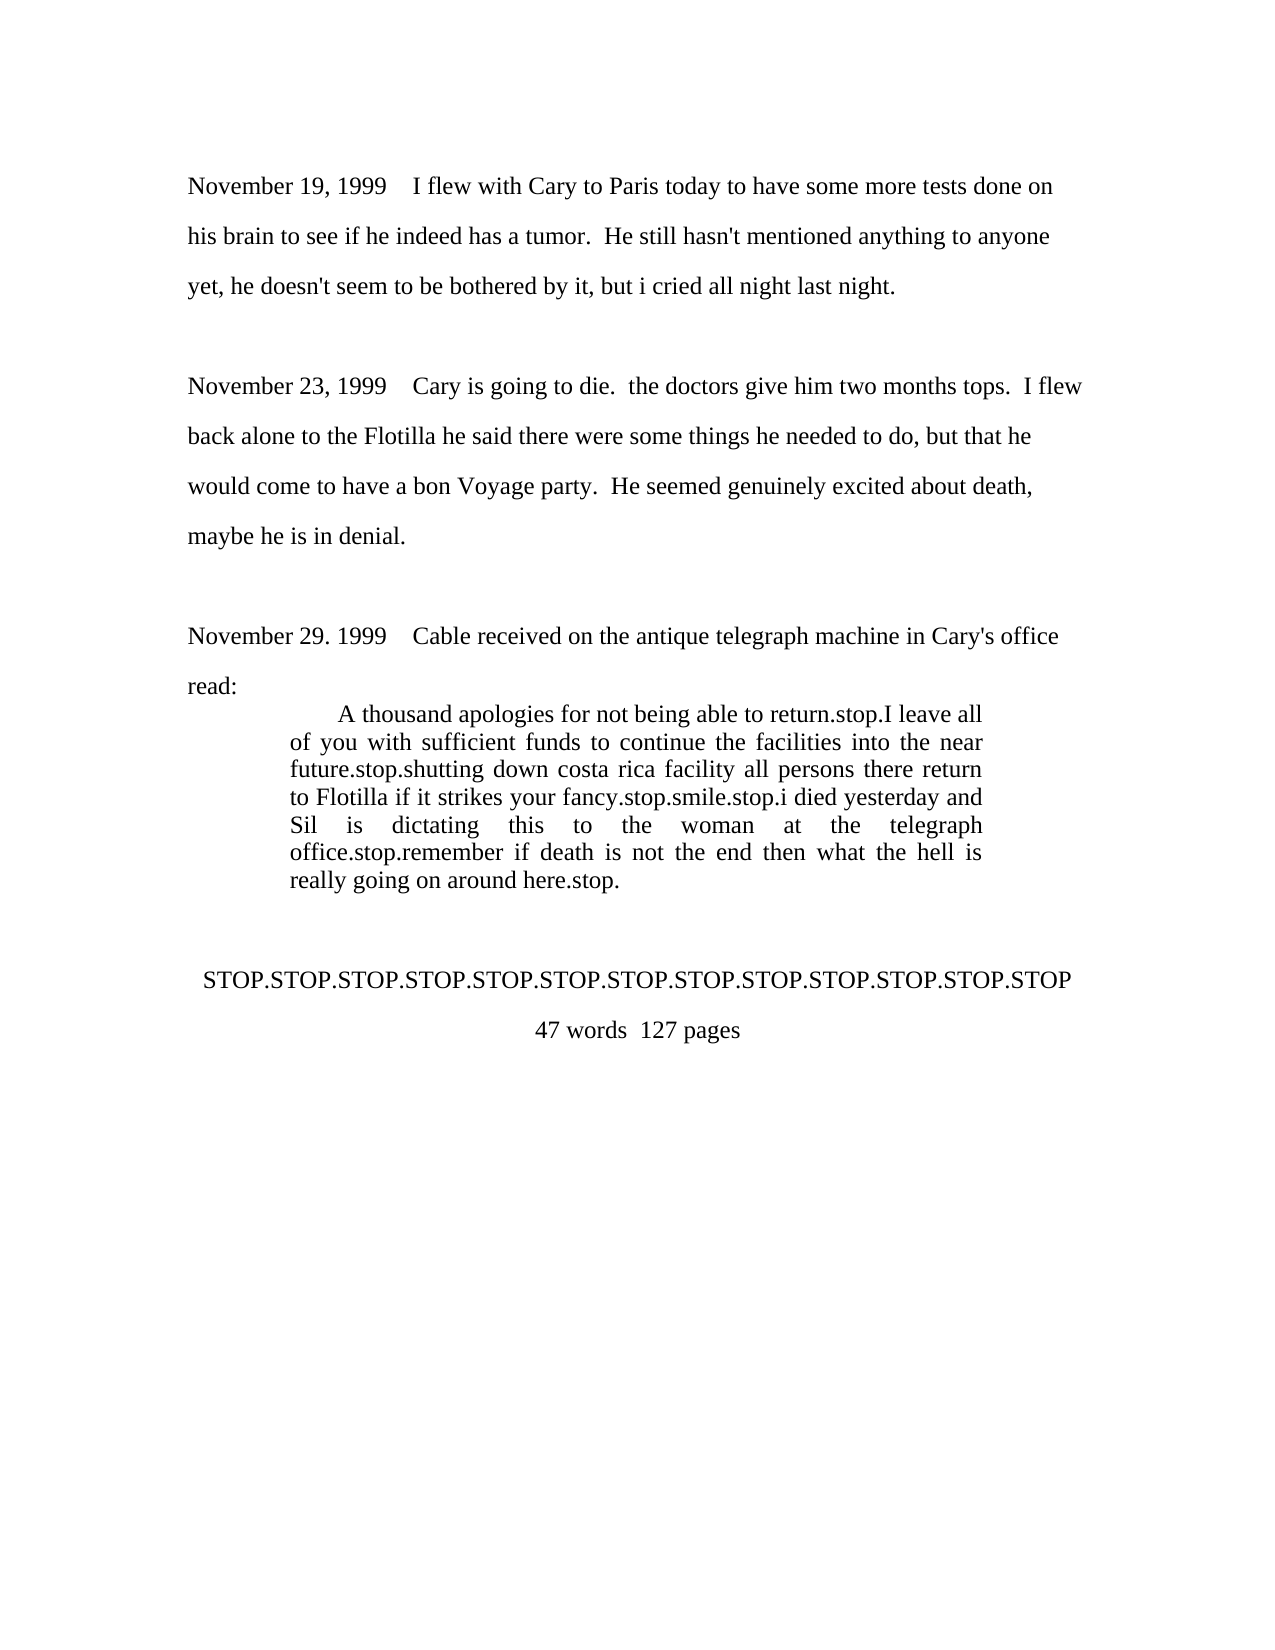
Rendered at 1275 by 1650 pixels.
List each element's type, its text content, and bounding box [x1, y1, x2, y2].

text 47 words 127 pages [187, 994, 1087, 1044]
text STOP.STOP.STOP.STOP.STOP.STOP.STOP.STOP.STOP.STOP.STOP.STOP.STOP [187, 944, 1087, 994]
text November 19, 1999 I flew with Cary to Paris today to have some more tests done on his brain to see if he indeed has a tumor. He still hasn't mentioned anything to anyone yet, he doesn't seem to be bothered by it, but i cried all night last night. [187, 150, 1087, 300]
text November 29. 1999 Cable received on the antique telegraph machine in Cary's office read: [187, 600, 1087, 700]
text A thousand apologies for not being able to return.stop.I leave all of you with sufficient funds to continue the facilities into the near future.stop.shutting down costa rica facility all persons there return to Flotilla if it strikes your fancy.stop.smile.stop.i died yesterday and Sil is dictating this to the woman at the telegraph office.stop.remember if death is not the end then what the hell is really going on around here.stop. [289, 700, 983, 894]
text November 23, 1999 Cary is going to die. the doctors give him two months tops. I flew back alone to the Flotilla he said there were some things he needed to do, but that he would come to have a bon Voyage party. He seemed genuinely excited about death, maybe he is in denial. [187, 350, 1087, 550]
